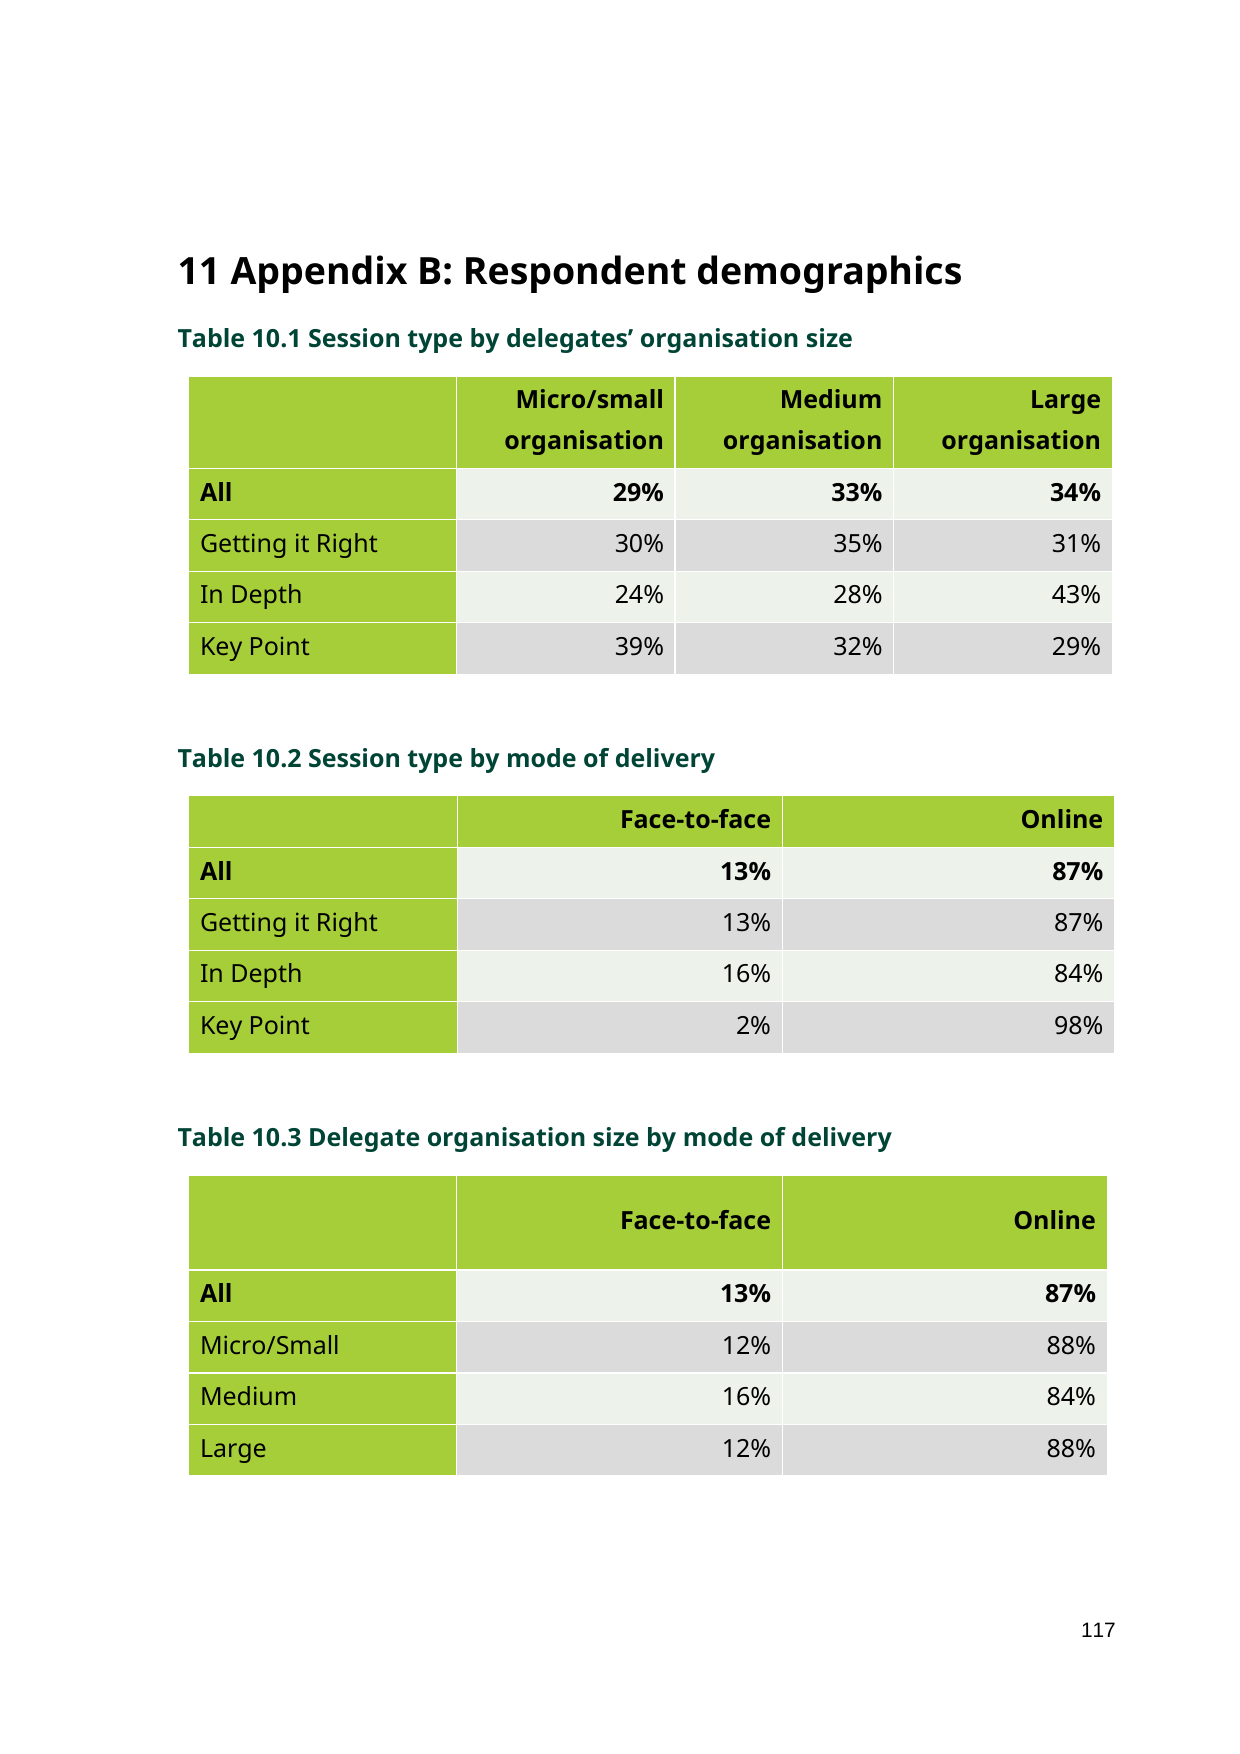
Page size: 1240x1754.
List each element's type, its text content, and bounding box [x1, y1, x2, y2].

table_header Online [783, 796, 1114, 847]
table_cell 24% [457, 572, 674, 622]
table_cell 16% [458, 951, 782, 1001]
table_cell All [189, 848, 457, 898]
table_cell 32% [676, 623, 893, 674]
table_cell 30% [457, 520, 674, 571]
text Table 10.2 Session type by mode of delivery [177, 741, 1115, 774]
table_cell 39% [457, 623, 674, 674]
table_cell Medium [189, 1374, 456, 1424]
table_cell Getting it Right [189, 899, 457, 950]
table_cell 88% [783, 1425, 1107, 1475]
table_cell 29% [894, 623, 1112, 674]
table_cell 33% [676, 469, 893, 519]
text Table 10.1 Session type by delegates’ organisation size [177, 321, 1115, 355]
table_cell In Depth [189, 951, 457, 1001]
table_cell 12% [457, 1322, 782, 1372]
table_cell 28% [676, 572, 893, 622]
table_cell 34% [894, 469, 1112, 519]
table_cell Key Point [189, 623, 456, 674]
table_header [189, 377, 456, 468]
table_cell All [189, 1271, 456, 1321]
subtitle Appendix B: Respondent demographics [177, 244, 1115, 296]
table_cell Getting it Right [189, 520, 456, 571]
table_cell 31% [894, 520, 1112, 571]
table_cell 29% [457, 469, 674, 519]
table_cell Large [189, 1425, 456, 1475]
table_cell 84% [783, 951, 1114, 1001]
table_cell 2% [458, 1002, 782, 1053]
table_cell 35% [676, 520, 893, 571]
table_cell 13% [457, 1271, 782, 1321]
text Table 10.3 Delegate organisation size by mode of delivery [177, 1119, 1115, 1154]
table_cell 87% [783, 848, 1114, 898]
table_cell Micro/Small [189, 1322, 456, 1372]
table_cell 13% [458, 848, 782, 898]
table_header [189, 796, 457, 847]
table_cell In Depth [189, 572, 456, 622]
table_cell 13% [458, 899, 782, 950]
table_cell 43% [894, 572, 1112, 622]
table_cell 16% [457, 1374, 782, 1424]
table_header Large organisation [894, 377, 1112, 468]
table_cell Key Point [189, 1002, 457, 1053]
table_cell All [189, 469, 456, 519]
table_cell 87% [783, 899, 1114, 950]
table_cell 98% [783, 1002, 1114, 1053]
table_header [189, 1176, 456, 1269]
table_header Face-to-face [457, 1176, 782, 1269]
table_cell 88% [783, 1322, 1107, 1372]
table_cell 87% [783, 1271, 1107, 1321]
table_header Face-to-face [458, 796, 782, 847]
table_header Medium organisation [676, 377, 893, 468]
table_header Micro/small organisation [457, 377, 674, 468]
table_cell 84% [783, 1374, 1107, 1424]
table_cell 12% [457, 1425, 782, 1475]
table_header Online [783, 1176, 1107, 1269]
